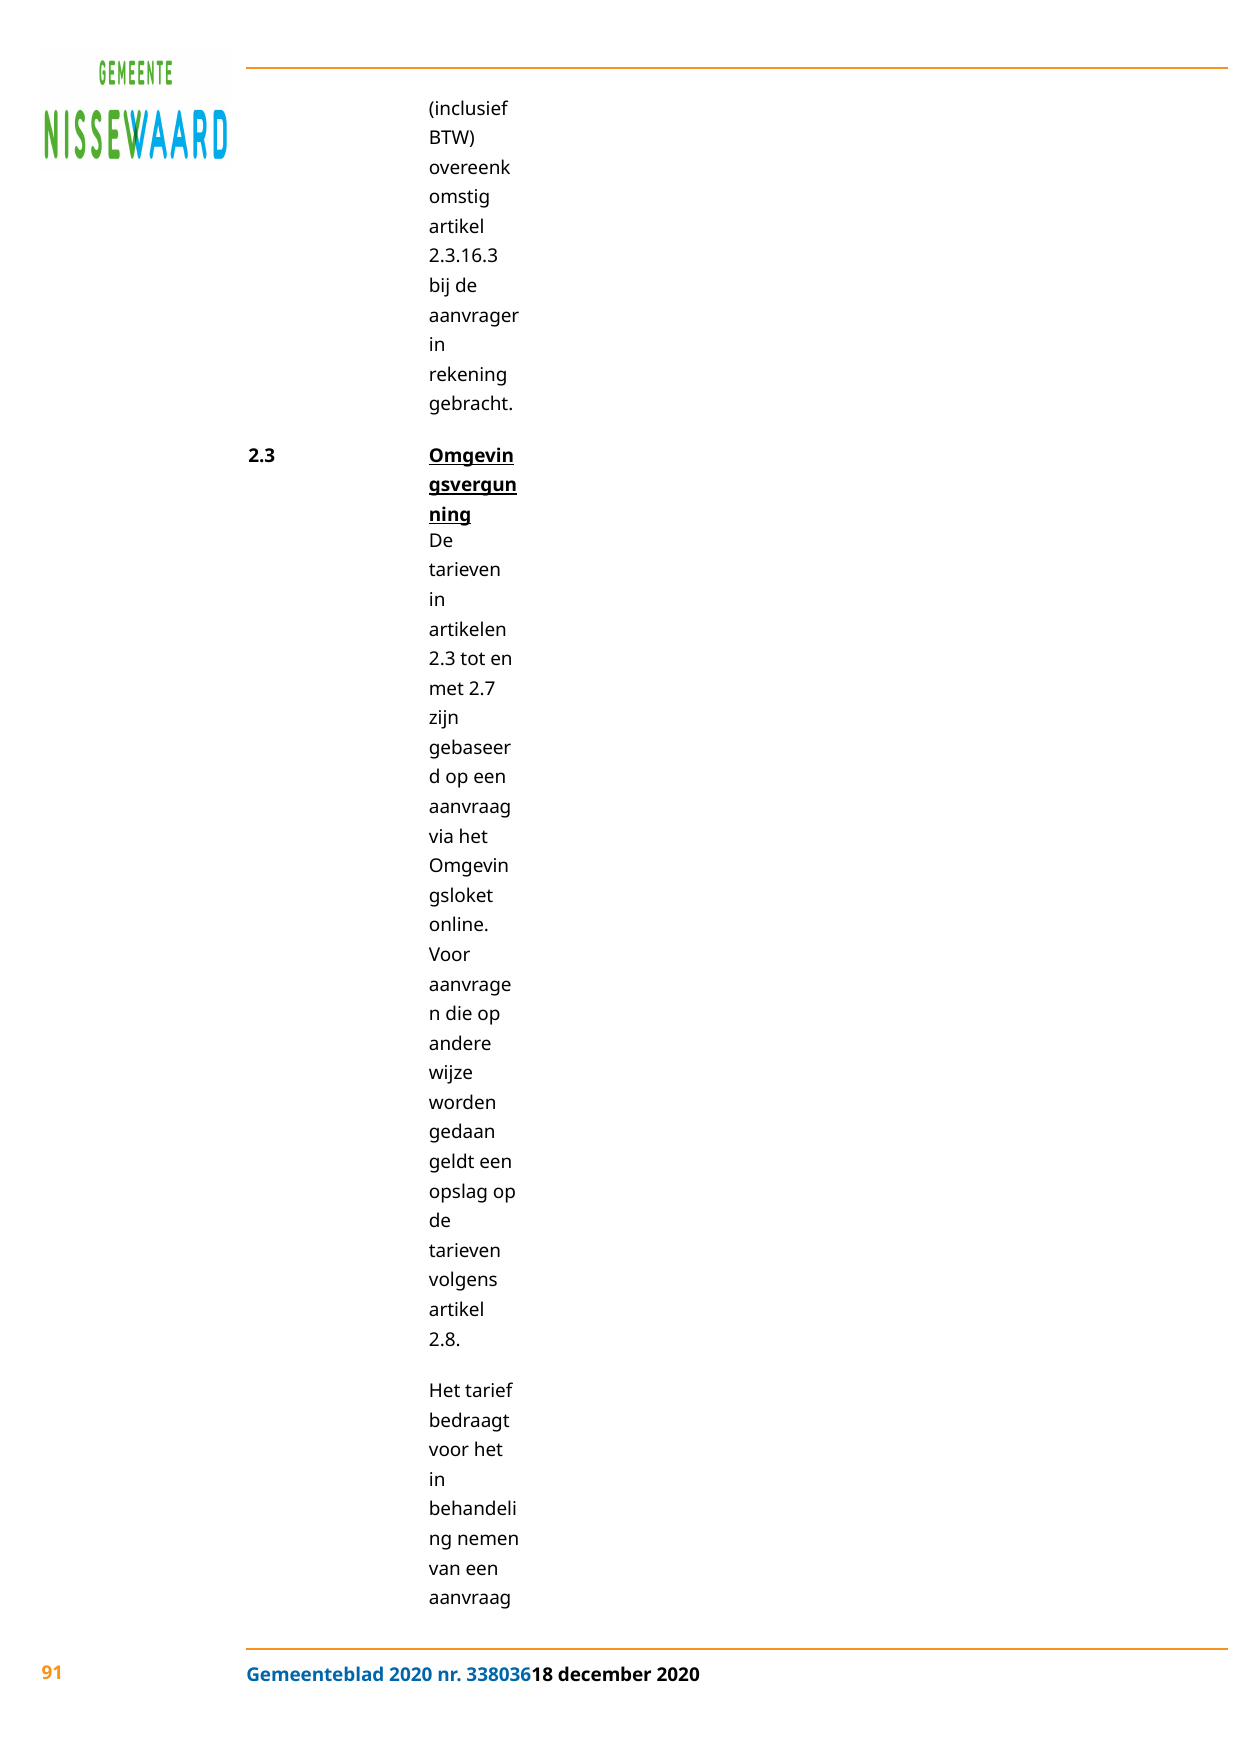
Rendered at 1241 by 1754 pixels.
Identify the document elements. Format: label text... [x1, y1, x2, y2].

table_cell [338, 95, 429, 416]
table_cell [248, 416, 338, 442]
table_cell [519, 95, 609, 416]
table_cell (inclusief BTW) overeenkomstig artikel 2.3.16.3 bij de aanvrager in rekening gebracht. [429, 95, 519, 416]
table_cell [248, 527, 338, 1351]
picture [41, 47, 231, 172]
table_cell [338, 1377, 429, 1610]
table_cell [248, 1377, 338, 1610]
table_cell Omgevingsvergunning [429, 442, 519, 527]
table_cell [338, 442, 429, 527]
table_cell [519, 1377, 609, 1610]
table_cell Het tarief bedraagt voor het in behandeling nemen van een aanvraag [429, 1377, 519, 1610]
table_cell [248, 1351, 338, 1377]
table_cell [519, 416, 609, 442]
table_cell De tarieven in artikelen 2.3 tot en met 2.7 zijn gebaseerd op een aanvraag via het Omgevingsloket online. Voor aanvragen die op andere wijze worden gedaan geldt een opslag op de tarieven volgens artikel 2.8. [429, 527, 519, 1351]
table_cell [519, 527, 609, 1351]
table_cell [338, 1351, 429, 1377]
table_cell [338, 416, 429, 442]
table_cell 2.3 [248, 442, 338, 527]
table_cell [519, 442, 609, 527]
table_cell [429, 416, 519, 442]
table_cell [248, 95, 338, 416]
table_cell [429, 1351, 519, 1377]
table_cell [338, 527, 429, 1351]
table_cell [519, 1351, 609, 1377]
